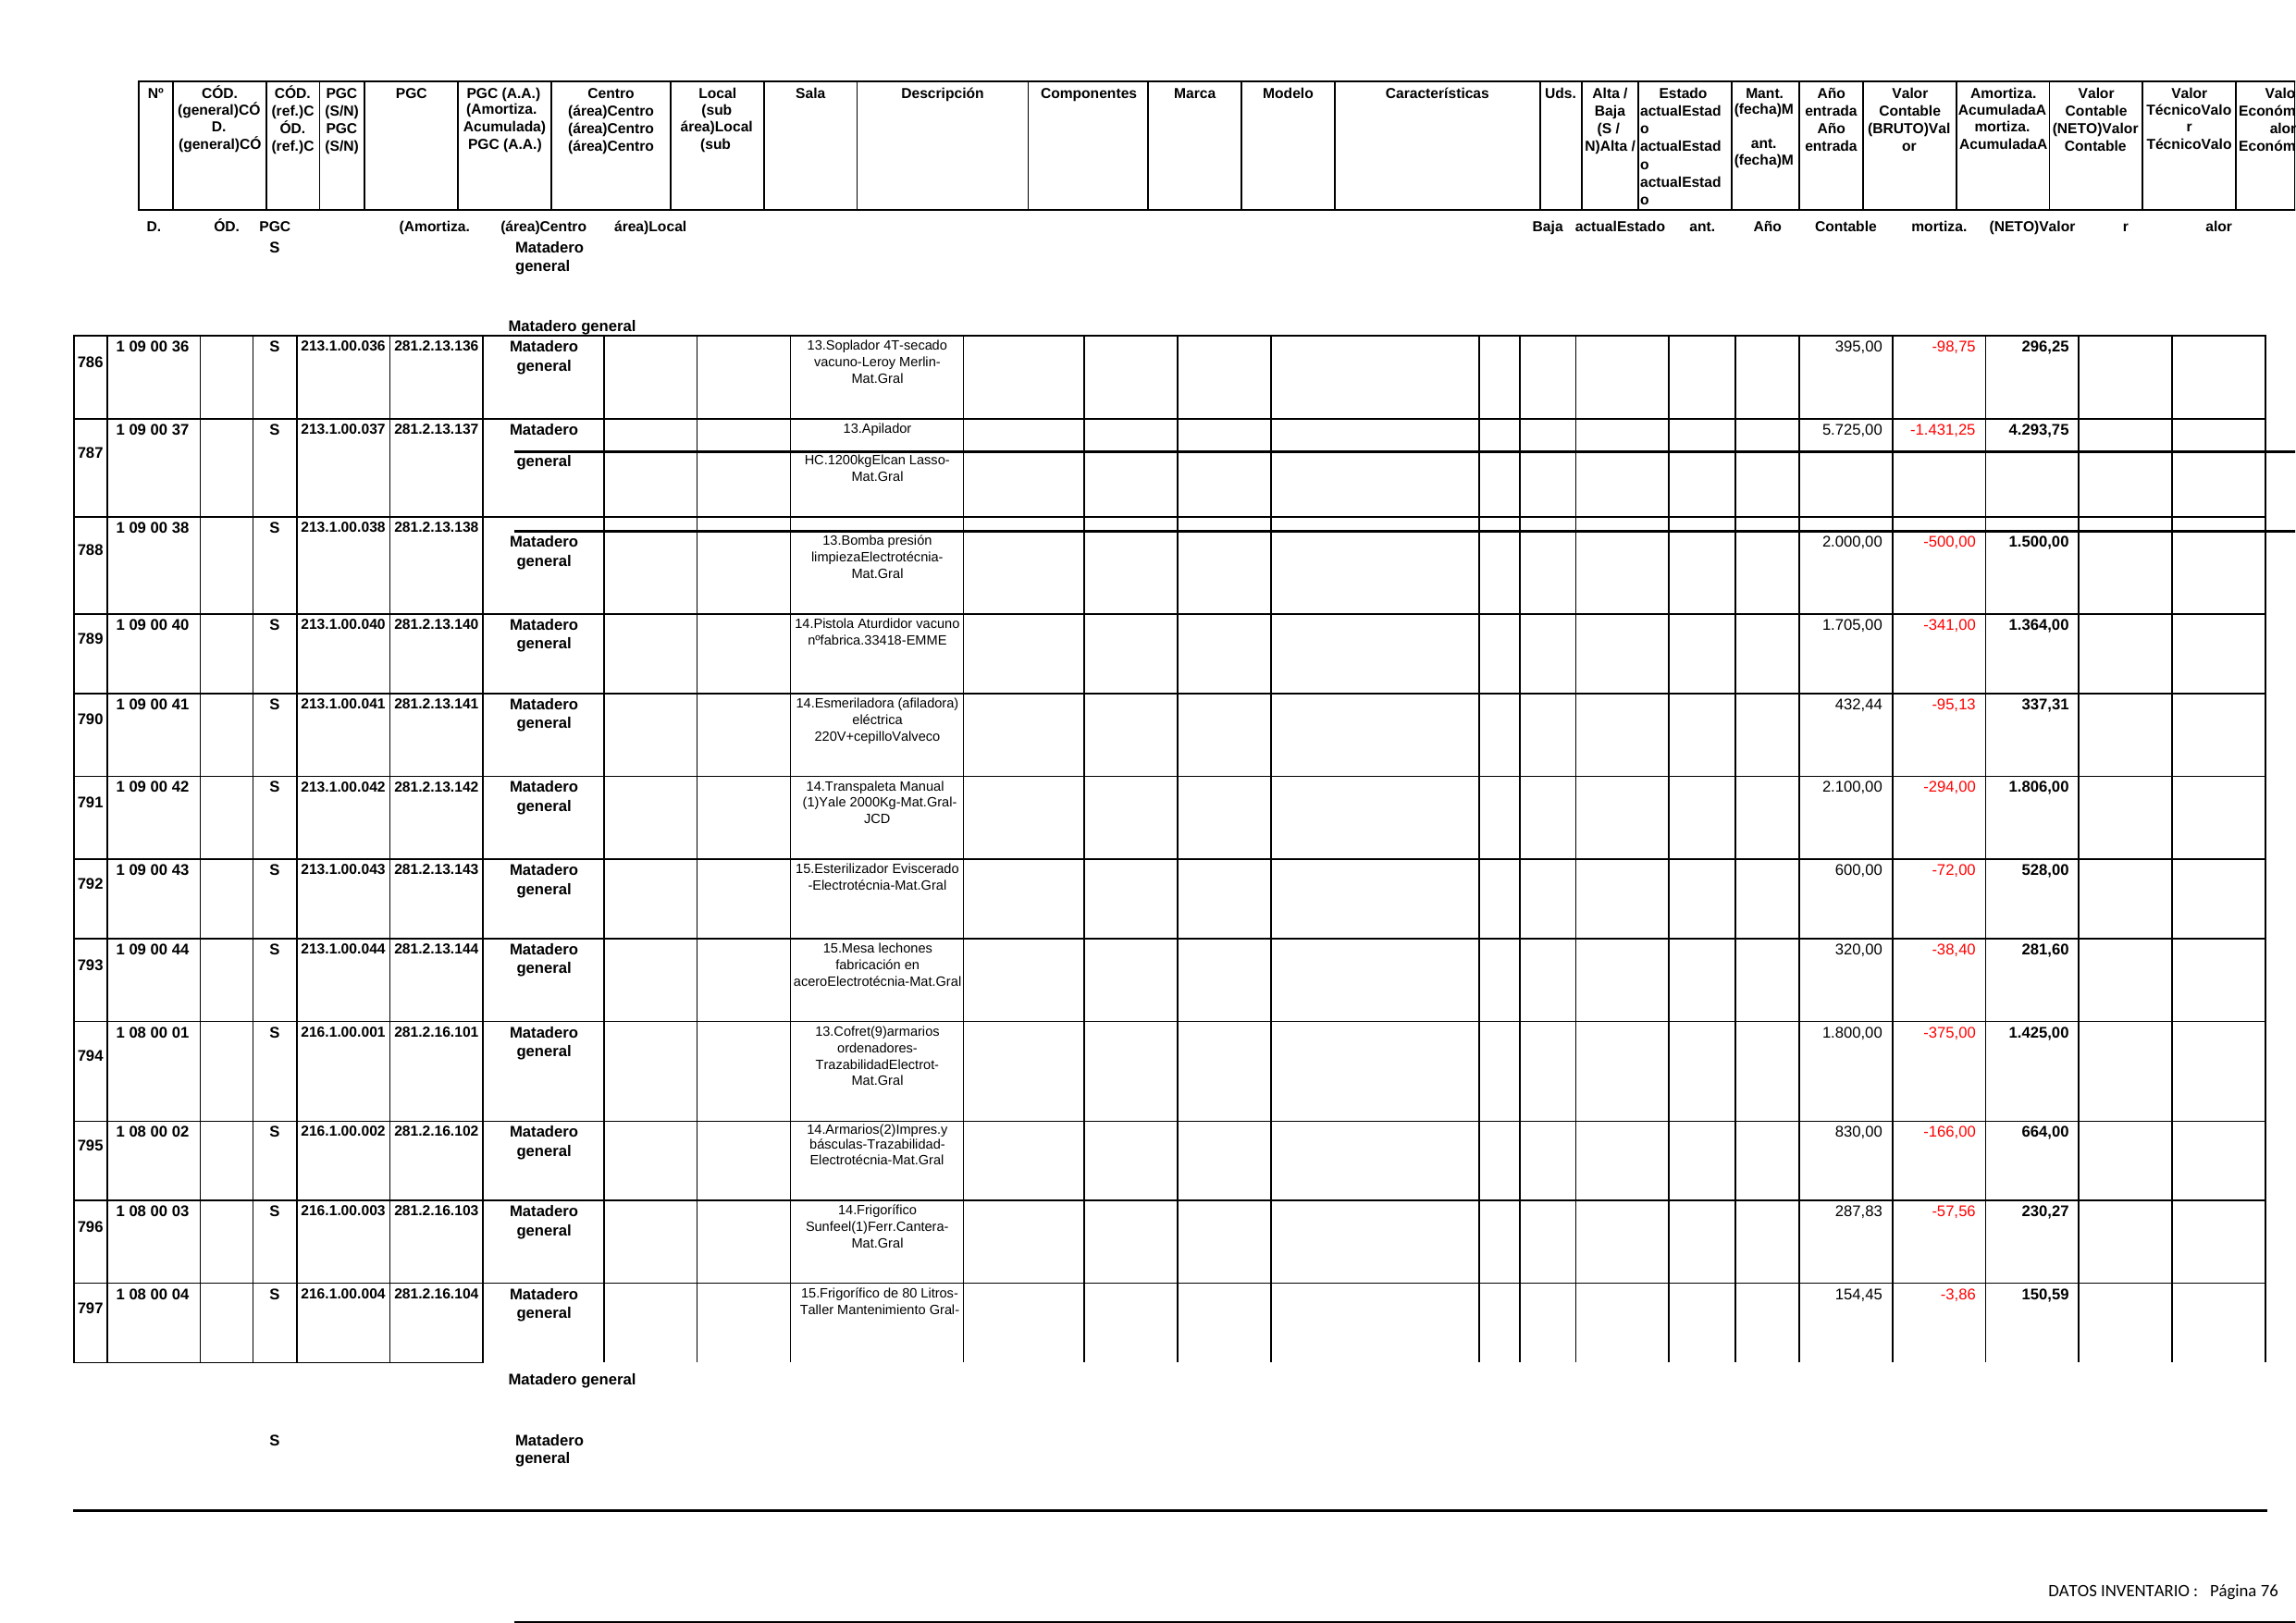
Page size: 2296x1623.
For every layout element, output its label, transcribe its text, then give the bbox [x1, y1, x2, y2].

table_cell [1521, 777, 1575, 858]
table_cell S [253, 1122, 296, 1199]
table_cell [2173, 1201, 2265, 1283]
table_cell 794 [75, 1022, 106, 1120]
table_cell [1480, 1022, 1519, 1120]
table_cell [1272, 420, 1478, 450]
table_cell [1272, 860, 1478, 938]
table_cell 1.425,00 [1986, 1022, 2078, 1120]
table_cell 15.Esterilizador Eviscerado -Electrotécnia-Mat.Gral [791, 860, 963, 938]
table_cell S [253, 860, 296, 938]
table_cell [964, 1284, 1083, 1362]
table_cell [1670, 695, 1734, 775]
table_cell 1 09 00 44 [108, 940, 200, 1021]
table_cell 1 08 00 02 [108, 1122, 200, 1199]
table_cell [1521, 337, 1575, 418]
table_cell -341,00 [1894, 615, 1985, 693]
table_cell 2.100,00 [1800, 777, 1892, 858]
table_cell [697, 860, 790, 938]
table_cell 281.2.13.142 [390, 777, 482, 858]
table_cell [1670, 453, 1734, 516]
table_cell -3,86 [1894, 1284, 1985, 1362]
table_cell [201, 777, 253, 858]
table_cell [1736, 337, 1798, 418]
table_cell [1521, 1284, 1575, 1362]
table_cell [1085, 777, 1177, 858]
table_cell S [253, 1284, 296, 1362]
table_cell 213.1.00.037 [298, 420, 389, 516]
table_cell S [253, 615, 296, 693]
table_cell [2080, 615, 2171, 693]
table_cell S [253, 1022, 296, 1120]
table_cell 1 08 00 03 [108, 1201, 200, 1283]
table_cell [2080, 1201, 2171, 1283]
table_cell [2173, 337, 2265, 418]
table_cell 281.2.13.137 [390, 420, 482, 516]
table_cell [697, 453, 790, 516]
table_cell [1894, 518, 1985, 530]
table_cell 213.1.00.036 [298, 337, 389, 418]
table_cell [964, 453, 1083, 516]
table_cell [1272, 1201, 1478, 1283]
table_cell [1736, 518, 1798, 530]
table_cell 216.1.00.003 [298, 1201, 389, 1283]
table_cell 281.2.16.104 [390, 1284, 482, 1362]
table_cell 14.Esmeriladora (afiladora) eléctrica 220V+cepilloValveco [791, 695, 963, 775]
table_cell 281,60 [1986, 940, 2078, 1021]
table_cell [605, 337, 697, 418]
table_cell [1085, 1201, 1177, 1283]
table_cell [1670, 615, 1734, 693]
table_cell [1670, 518, 1734, 530]
table_cell [1272, 533, 1478, 613]
table_cell [1085, 518, 1177, 530]
table_cell -57,56 [1894, 1201, 1985, 1283]
table_cell [1736, 695, 1798, 775]
table_cell [1480, 420, 1519, 450]
table_cell 1 09 00 37 [108, 420, 200, 516]
table_cell [1736, 1122, 1798, 1199]
table_cell 320,00 [1800, 940, 1892, 1021]
table_cell [201, 1122, 253, 1199]
table_cell 14.Pistola Aturdidor vacuno nºfabrica.33418-EMME [791, 615, 963, 693]
table_cell [1670, 337, 1734, 418]
table_cell 790 [75, 695, 106, 775]
table_cell Matadero general [484, 1284, 603, 1362]
table_cell 792 [75, 860, 106, 938]
table_cell [1576, 420, 1668, 450]
table_cell [1576, 777, 1668, 858]
table_cell [964, 777, 1083, 858]
table_cell 395,00 [1800, 337, 1892, 418]
table_cell 1 08 00 04 [108, 1284, 200, 1362]
table_cell 15.Mesa lechones fabricación en aceroElectrotécnia-Mat.Gral [791, 940, 963, 1021]
table_cell 15.Frigorífico de 80 Litros- Taller Mantenimiento Gral- [791, 1284, 963, 1362]
table_cell [605, 695, 697, 775]
table_cell [1179, 453, 1270, 516]
table_cell [605, 777, 697, 858]
table_cell 830,00 [1800, 1122, 1892, 1199]
table_cell [1480, 860, 1519, 938]
table_cell 281.2.13.140 [390, 615, 482, 693]
table_cell [697, 1284, 790, 1362]
table_cell Matadero general [484, 1201, 603, 1283]
table_cell 150,59 [1986, 1284, 2078, 1362]
table_cell 786 [75, 337, 106, 418]
table_cell [201, 940, 253, 1021]
table_cell [697, 533, 790, 613]
table_cell [2173, 533, 2265, 613]
table_cell [1521, 518, 1575, 530]
table_cell [1272, 615, 1478, 693]
table_cell 281.2.13.141 [390, 695, 482, 775]
table_cell [2173, 518, 2265, 530]
table_cell Matadero general [484, 940, 603, 1021]
table_cell 1.705,00 [1800, 615, 1892, 693]
table_cell [964, 518, 1083, 530]
table_cell [964, 337, 1083, 418]
table_cell [1085, 1022, 1177, 1120]
table_cell Matadero general [484, 777, 603, 858]
table_cell [1480, 337, 1519, 418]
table_cell 281.2.13.143 [390, 860, 482, 938]
table_cell [605, 1201, 697, 1283]
table_cell S [253, 940, 296, 1021]
table_cell [1480, 453, 1519, 516]
table_cell -98,75 [1894, 337, 1985, 418]
table_cell [1480, 940, 1519, 1021]
table_cell [201, 420, 253, 516]
table_cell 216.1.00.001 [298, 1022, 389, 1120]
table_cell [201, 615, 253, 693]
table_cell [1085, 940, 1177, 1021]
table_cell -72,00 [1894, 860, 1985, 938]
table_cell Matadero general [484, 420, 603, 516]
table_cell [1179, 1122, 1270, 1199]
table_cell [964, 860, 1083, 938]
table_cell [1085, 1284, 1177, 1362]
table_cell 664,00 [1986, 1122, 2078, 1199]
table_cell [605, 1022, 697, 1120]
table_cell [2173, 940, 2265, 1021]
table_cell [2080, 860, 2171, 938]
table_cell [1085, 420, 1177, 450]
table_cell [697, 1022, 790, 1120]
table_cell 795 [75, 1122, 106, 1199]
table_cell [1272, 940, 1478, 1021]
table_cell S [253, 695, 296, 775]
table_cell -38,40 [1894, 940, 1985, 1021]
table_cell 296,25 [1986, 337, 2078, 418]
table_cell [1576, 453, 1668, 516]
table_cell [1480, 1201, 1519, 1283]
table_cell [1894, 453, 1985, 516]
table_cell [1736, 777, 1798, 858]
table_cell [1179, 615, 1270, 693]
table_cell [2080, 533, 2171, 613]
table_cell [1179, 1201, 1270, 1283]
table_cell [1179, 1284, 1270, 1362]
table_cell 1 09 00 36 [108, 337, 200, 418]
table_cell [1085, 615, 1177, 693]
table_cell 281.2.16.103 [390, 1201, 482, 1283]
table_cell [1085, 695, 1177, 775]
table_cell [201, 1022, 253, 1120]
table_cell [697, 695, 790, 775]
table_cell 213.1.00.040 [298, 615, 389, 693]
table_cell [1521, 1022, 1575, 1120]
table_cell [1576, 337, 1668, 418]
table_cell [1576, 1122, 1668, 1199]
table_cell 1.806,00 [1986, 777, 2078, 858]
table_cell 1.364,00 [1986, 615, 2078, 693]
table_cell S [253, 1201, 296, 1283]
table_cell 281.2.13.144 [390, 940, 482, 1021]
table_cell [1986, 453, 2078, 516]
table_cell [201, 695, 253, 775]
table_cell [1272, 1284, 1478, 1362]
table_cell S [253, 420, 296, 516]
table_cell [1179, 695, 1270, 775]
table_cell 432,44 [1800, 695, 1892, 775]
table_cell [1521, 615, 1575, 693]
table_cell [1272, 1022, 1478, 1120]
table_cell [1272, 1122, 1478, 1199]
table_cell [1800, 453, 1892, 516]
table_cell 337,31 [1986, 695, 2078, 775]
table_cell [1521, 860, 1575, 938]
table_cell [1272, 337, 1478, 418]
table_cell [1179, 1022, 1270, 1120]
table_cell [1670, 1122, 1734, 1199]
table_cell [1736, 940, 1798, 1021]
table_cell 600,00 [1800, 860, 1892, 938]
table_cell 5.725,00 [1800, 420, 1892, 450]
table_cell [1480, 533, 1519, 613]
table_cell S [253, 777, 296, 858]
table_cell [2173, 453, 2265, 516]
table_cell [697, 777, 790, 858]
table_cell S [253, 518, 296, 613]
table_cell 787 [75, 420, 106, 516]
table_cell [605, 420, 697, 450]
table_cell [964, 533, 1083, 613]
table_cell [1576, 860, 1668, 938]
table_cell 1.800,00 [1800, 1022, 1892, 1120]
table_cell -375,00 [1894, 1022, 1985, 1120]
table_cell [1272, 518, 1478, 530]
table_cell [697, 420, 790, 450]
table_cell [1521, 1122, 1575, 1199]
table_cell [1576, 1284, 1668, 1362]
table_cell 1 09 00 43 [108, 860, 200, 938]
table_cell [605, 453, 697, 516]
table_cell [2080, 695, 2171, 775]
table_cell 796 [75, 1201, 106, 1283]
table_cell [2080, 518, 2171, 530]
table_cell [964, 695, 1083, 775]
table_cell 1 09 00 42 [108, 777, 200, 858]
table_cell [1576, 1201, 1668, 1283]
table_cell [1576, 1022, 1668, 1120]
table_cell 230,27 [1986, 1201, 2078, 1283]
table_cell [1736, 533, 1798, 613]
table_cell [1576, 695, 1668, 775]
table_cell [1521, 420, 1575, 450]
table_cell 793 [75, 940, 106, 1021]
table_cell [697, 337, 790, 418]
table_cell [2080, 1022, 2171, 1120]
table_cell [697, 518, 790, 530]
table_cell [1736, 1201, 1798, 1283]
table_cell [1179, 518, 1270, 530]
table_cell [1272, 777, 1478, 858]
table_cell [1576, 940, 1668, 1021]
table_cell [1670, 777, 1734, 858]
table_cell [1670, 1284, 1734, 1362]
table_cell [2080, 1284, 2171, 1362]
table_cell [1521, 453, 1575, 516]
table_cell [605, 533, 697, 613]
table_cell Matadero general [484, 615, 603, 693]
table_cell [1670, 533, 1734, 613]
table_cell [1576, 518, 1668, 530]
table_cell [1986, 518, 2078, 530]
table_cell 287,83 [1800, 1201, 1892, 1283]
table_cell 1 08 00 01 [108, 1022, 200, 1120]
table_cell 4.293,75 [1986, 420, 2078, 450]
table_cell 281.2.13.138 [390, 518, 482, 613]
table_cell 281.2.16.101 [390, 1022, 482, 1120]
table_cell [1480, 777, 1519, 858]
table_cell 216.1.00.002 [298, 1122, 389, 1199]
table_cell [964, 420, 1083, 450]
table_cell 789 [75, 615, 106, 693]
table_cell [1085, 337, 1177, 418]
table_cell [697, 940, 790, 1021]
table_cell [605, 518, 697, 530]
table_cell [1521, 695, 1575, 775]
table_cell [201, 860, 253, 938]
table_cell [964, 1022, 1083, 1120]
table_cell 797 [75, 1284, 106, 1362]
table_cell [1272, 695, 1478, 775]
table_cell [201, 518, 253, 613]
table_cell [605, 1284, 697, 1362]
table_cell [1085, 453, 1177, 516]
table_cell [1179, 777, 1270, 858]
table_cell Matadero general [484, 1122, 603, 1199]
table_cell [2173, 695, 2265, 775]
table_cell [1521, 940, 1575, 1021]
table_cell Matadero general [484, 860, 603, 938]
table_cell [1085, 1122, 1177, 1199]
table_cell [1480, 1284, 1519, 1362]
table_cell [964, 940, 1083, 1021]
table_cell Matadero general [484, 1022, 603, 1120]
table_cell [1670, 1201, 1734, 1283]
table_cell [1179, 533, 1270, 613]
table_cell [201, 1201, 253, 1283]
table_cell [1670, 420, 1734, 450]
table_cell Matadero general [484, 337, 603, 418]
table_cell [1179, 860, 1270, 938]
table_cell [697, 615, 790, 693]
table_cell [2173, 777, 2265, 858]
table_cell [964, 615, 1083, 693]
table_cell [697, 1201, 790, 1283]
table_cell [1480, 615, 1519, 693]
table_cell [605, 1122, 697, 1199]
table_cell [2173, 1022, 2265, 1120]
table_cell [1736, 1022, 1798, 1120]
table_cell [2080, 1122, 2171, 1199]
table_cell [1736, 615, 1798, 693]
table_cell [2173, 1284, 2265, 1362]
table_cell [605, 615, 697, 693]
table_cell [1800, 518, 1892, 530]
table_cell 216.1.00.004 [298, 1284, 389, 1362]
table_cell [964, 1122, 1083, 1199]
table_cell [1670, 940, 1734, 1021]
table_cell [1736, 1284, 1798, 1362]
table_cell [2080, 940, 2171, 1021]
table_cell 213.1.00.044 [298, 940, 389, 1021]
table_cell 13.Apilador [791, 420, 963, 450]
table_cell [2080, 453, 2171, 516]
table_cell 281.2.16.102 [390, 1122, 482, 1199]
table_cell [964, 1201, 1083, 1283]
table_cell 213.1.00.038 [298, 518, 389, 613]
table_cell 791 [75, 777, 106, 858]
table_cell [2080, 777, 2171, 858]
table_cell 154,45 [1800, 1284, 1892, 1362]
table_cell [1670, 860, 1734, 938]
table_cell [1272, 453, 1478, 516]
table_cell 1 09 00 41 [108, 695, 200, 775]
table_cell [1480, 1122, 1519, 1199]
table_cell [1521, 1201, 1575, 1283]
table_cell -500,00 [1894, 533, 1985, 613]
table_cell -1.431,25 [1894, 420, 1985, 450]
table_cell 281.2.13.136 [390, 337, 482, 418]
table_cell 788 [75, 518, 106, 613]
table_cell [2173, 860, 2265, 938]
table_cell [1670, 1022, 1734, 1120]
table_cell [1736, 453, 1798, 516]
table_cell 528,00 [1986, 860, 2078, 938]
table_cell [1179, 337, 1270, 418]
table_cell [605, 940, 697, 1021]
table_cell [2080, 420, 2171, 450]
table_cell [1085, 860, 1177, 938]
table_cell -294,00 [1894, 777, 1985, 858]
table_cell [791, 518, 963, 530]
table_cell [1736, 420, 1798, 450]
table_cell 14.Transpaleta Manual (1)Yale 2000Kg-Mat.Gral- JCD [791, 777, 963, 858]
table_cell [1576, 615, 1668, 693]
table_cell [1085, 533, 1177, 613]
table_cell -95,13 [1894, 695, 1985, 775]
table_cell [2173, 1122, 2265, 1199]
table_cell [1736, 860, 1798, 938]
table_cell Matadero general [484, 695, 603, 775]
table_cell 13.Bomba presión limpiezaElectrotécnia-Mat.Gral [791, 533, 963, 613]
table_cell [201, 337, 253, 418]
table_cell 14.Frigorífico Sunfeel(1)Ferr.Cantera-Mat.Gral [791, 1201, 963, 1283]
table_cell 213.1.00.043 [298, 860, 389, 938]
table_cell [1179, 940, 1270, 1021]
table_cell 2.000,00 [1800, 533, 1892, 613]
table_cell Matadero general [484, 518, 603, 613]
table_cell 1 09 00 40 [108, 615, 200, 693]
table_cell 1.500,00 [1986, 533, 2078, 613]
table_cell [1179, 420, 1270, 450]
table_cell 1 09 00 38 [108, 518, 200, 613]
table_cell [605, 860, 697, 938]
table_cell [1576, 533, 1668, 613]
table_cell [697, 1122, 790, 1199]
table_cell 13.Soplador 4T-secado vacuno-Leroy Merlin- Mat.Gral [791, 337, 963, 418]
table_cell -166,00 [1894, 1122, 1985, 1199]
table_cell [1480, 518, 1519, 530]
table_cell HC.1200kgElcan Lasso-Mat.Gral [791, 453, 963, 516]
table_cell [1480, 695, 1519, 775]
table_cell [1521, 533, 1575, 613]
table_cell 13.Cofret(9)armarios ordenadores-TrazabilidadElectrot-Mat.Gral [791, 1022, 963, 1120]
table_cell [201, 1284, 253, 1362]
table_cell 213.1.00.042 [298, 777, 389, 858]
table_cell [2173, 615, 2265, 693]
table_cell 213.1.00.041 [298, 695, 389, 775]
table_cell 14.Armarios(2)Impres.y básculas-Trazabilidad- Electrotécnia-Mat.Gral [791, 1122, 963, 1199]
table_cell [2173, 420, 2265, 450]
table_cell [2080, 337, 2171, 418]
table_cell S [253, 337, 296, 418]
